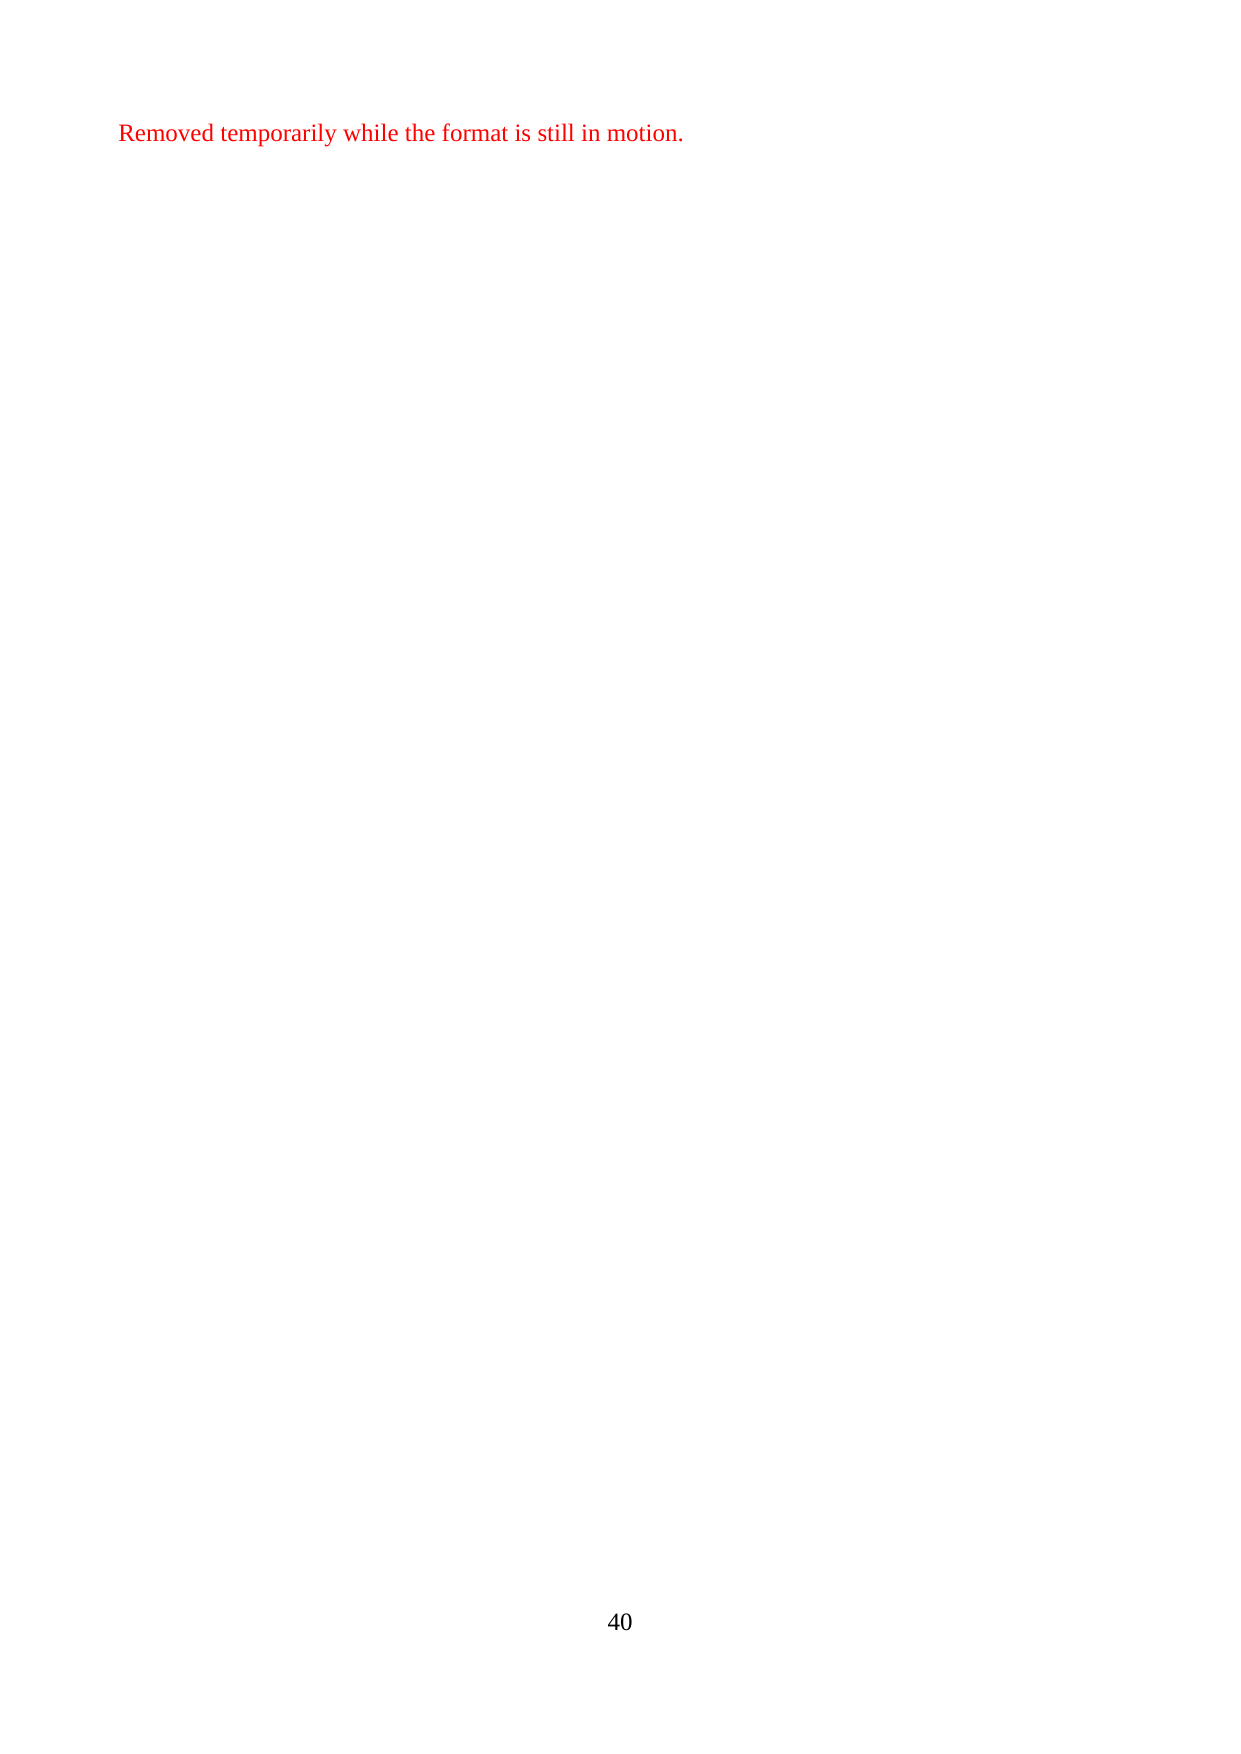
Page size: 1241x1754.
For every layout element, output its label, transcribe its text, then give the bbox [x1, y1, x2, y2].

text Removed temporarily while the format is still in motion. [118, 118, 1122, 147]
